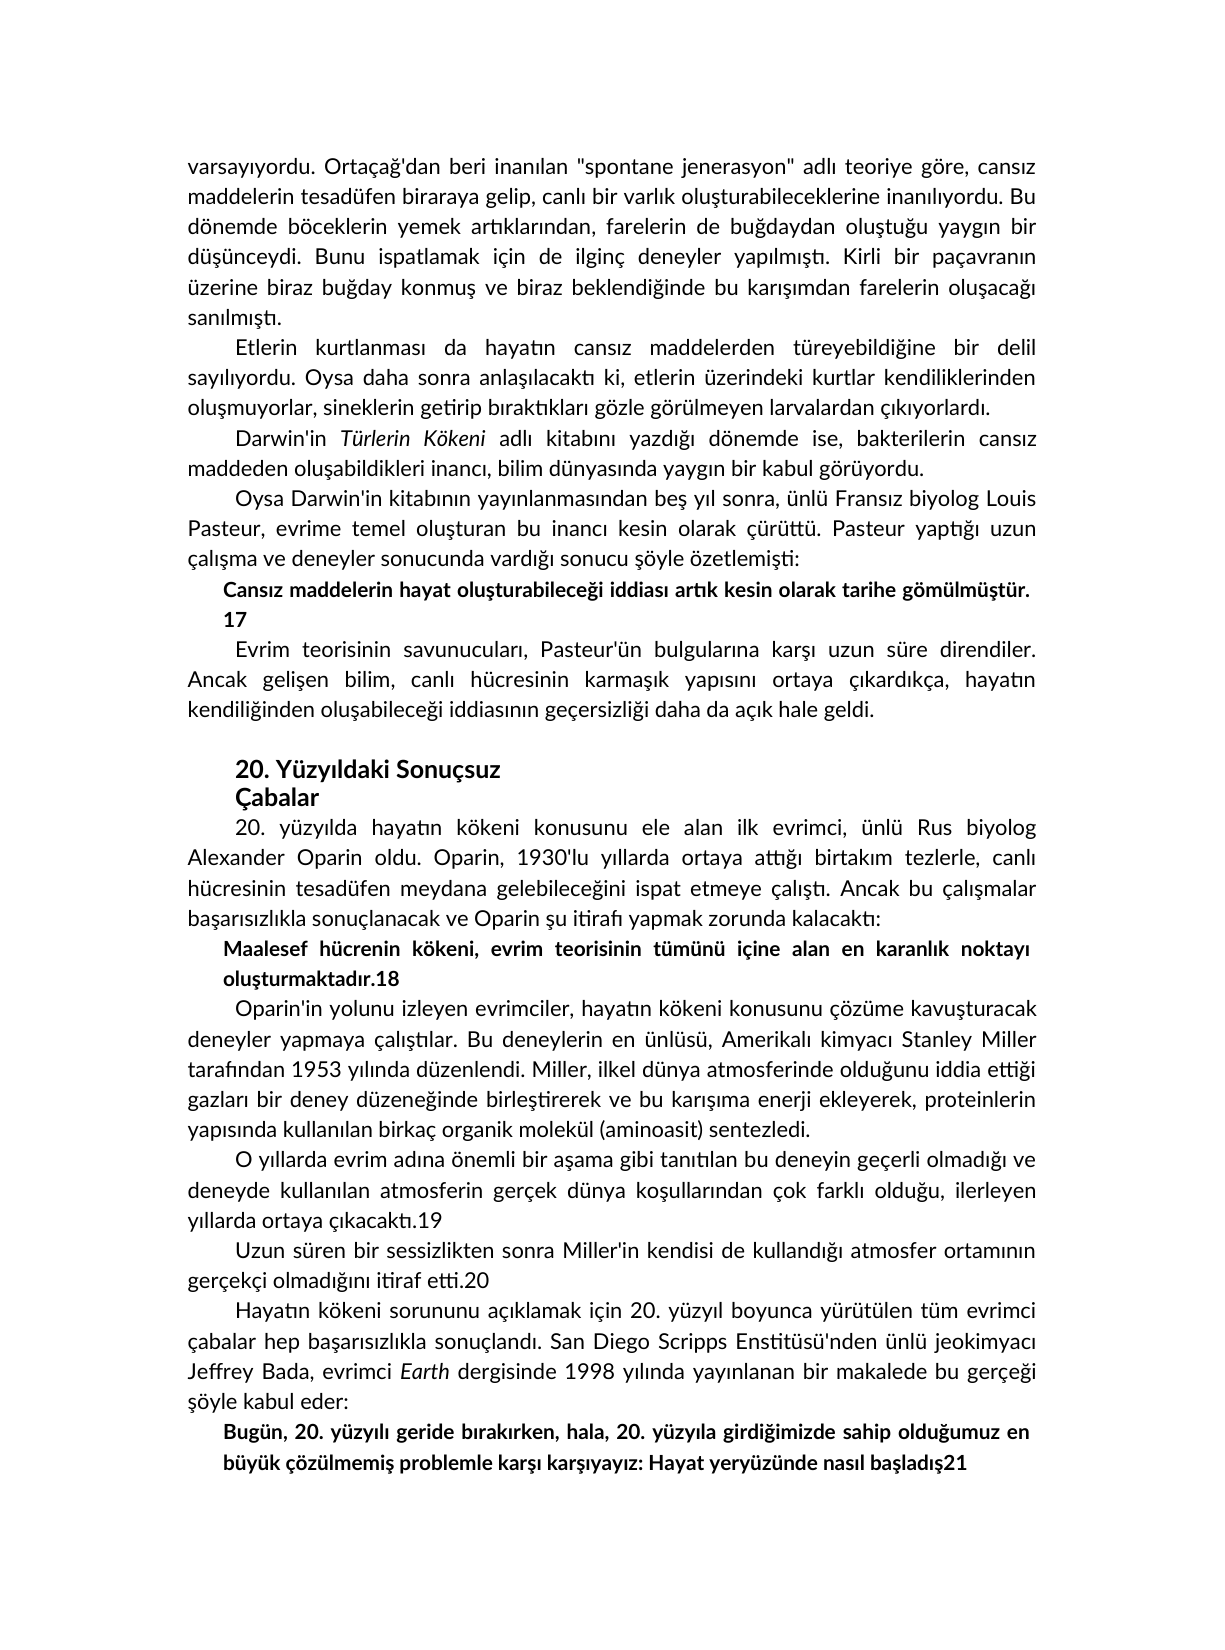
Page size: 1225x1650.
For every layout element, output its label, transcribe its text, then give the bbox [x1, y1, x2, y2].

text Bugün, 20. yüzyılı geride bırakırken, hala, 20. yüzyıla girdiğimizde sahip olduğumuz en büyük çözülmemiş problemle karşı karşıyayız: Hayat yeryüzünde nasıl başladış21 [223, 1416, 1032, 1476]
text Etlerin kurtlanması da hayatın cansız maddelerden türeyebildiğine bir delil sayılıyordu. Oysa daha sonra anlaşılacaktı ki, etlerin üzerindeki kurtlar kendiliklerinden oluşmuyorlar, sineklerin getirip bıraktıkları gözle görülmeyen larvalardan çıkıyorlardı. [187, 331, 1037, 422]
text 20. Yüzyıldaki Sonuçsuz [187, 757, 1037, 784]
text Darwin'in Türlerin Kökeni adlı kitabını yazdığı dönemde ise, bakterilerin cansız maddeden oluşabildikleri inancı, bilim dünyasında yaygın bir kabul görüyordu. [187, 422, 1037, 482]
text varsayıyordu. Ortaçağ'dan beri inanılan "spontane jenerasyon" adlı teoriye göre, cansız maddelerin tesadüfen biraraya gelip, canlı bir varlık oluşturabileceklerine inanılıyordu. Bu dönemde böceklerin yemek artıklarından, farelerin de buğdaydan oluştuğu yaygın bir düşünceydi. Bunu ispatlamak için de ilginç deneyler yapılmıştı. Kirli bir paçavranın üzerine biraz buğday konmuş ve biraz beklendiğinde bu karışımdan farelerin oluşacağı sanılmıştı. [187, 150, 1037, 331]
text Maalesef hücrenin kökeni, evrim teorisinin tümünü içine alan en karanlık noktayı oluşturmaktadır.18 [223, 932, 1032, 993]
text O yıllarda evrim adına önemli bir aşama gibi tanıtılan bu deneyin geçerli olmadığı ve deneyde kullanılan atmosferin gerçek dünya koşullarından çok farklı olduğu, ilerleyen yıllarda ortaya çıkacaktı.19 [187, 1144, 1037, 1234]
text Oysa Darwin'in kitabının yayınlanmasından beş yıl sonra, ünlü Fransız biyolog Louis Pasteur, evrime temel oluşturan bu inancı kesin olarak çürüttü. Pasteur yaptığı uzun çalışma ve deneyler sonucunda vardığı sonucu şöyle özetlemişti: [187, 482, 1037, 573]
text 20. yüzyılda hayatın kökeni konusunu ele alan ilk evrimci, ünlü Rus biyolog Alexander Oparin oldu. Oparin, 1930'lu yıllarda ortaya attığı birtakım tezlerle, canlı hücresinin tesadüfen meydana gelebileceğini ispat etmeye çalıştı. Ancak bu çalışmalar başarısızlıkla sonuçlanacak ve Oparin şu itirafı yapmak zorunda kalacaktı: [187, 811, 1037, 932]
text Hayatın kökeni sorununu açıklamak için 20. yüzyıl boyunca yürütülen tüm evrimci çabalar hep başarısızlıkla sonuçlandı. San Diego Scripps Enstitüsü'nden ünlü jeokimyacı Jeffrey Bada, evrimci Earth dergisinde 1998 yılında yayınlanan bir makalede bu gerçeği şöyle kabul eder: [187, 1295, 1037, 1416]
text Uzun süren bir sessizlikten sonra Miller'in kendisi de kullandığı atmosfer ortamının gerçekçi olmadığını itiraf etti.20 [187, 1234, 1037, 1295]
text Oparin'in yolunu izleyen evrimciler, hayatın kökeni konusunu çözüme kavuşturacak deneyler yapmaya çalıştılar. Bu deneylerin en ünlüsü, Amerikalı kimyacı Stanley Miller tarafından 1953 yılında düzenlendi. Miller, ilkel dünya atmosferinde olduğunu iddia ettiği gazları bir deney düzeneğinde birleştirerek ve bu karışıma enerji ekleyerek, proteinlerin yapısında kullanılan birkaç organik molekül (aminoasit) sentezledi. [187, 993, 1037, 1144]
text Cansız maddelerin hayat oluşturabileceği iddiası artık kesin olarak tarihe gömülmüştür. 17 [223, 573, 1032, 633]
text Evrim teorisinin savunucuları, Pasteur'ün bulgularına karşı uzun süre direndiler. Ancak gelişen bilim, canlı hücresinin karmaşık yapısını ortaya çıkardıkça, hayatın kendiliğinden oluşabileceği iddiasının geçersizliği daha da açık hale geldi. [187, 633, 1037, 724]
text Çabalar [187, 784, 1037, 811]
